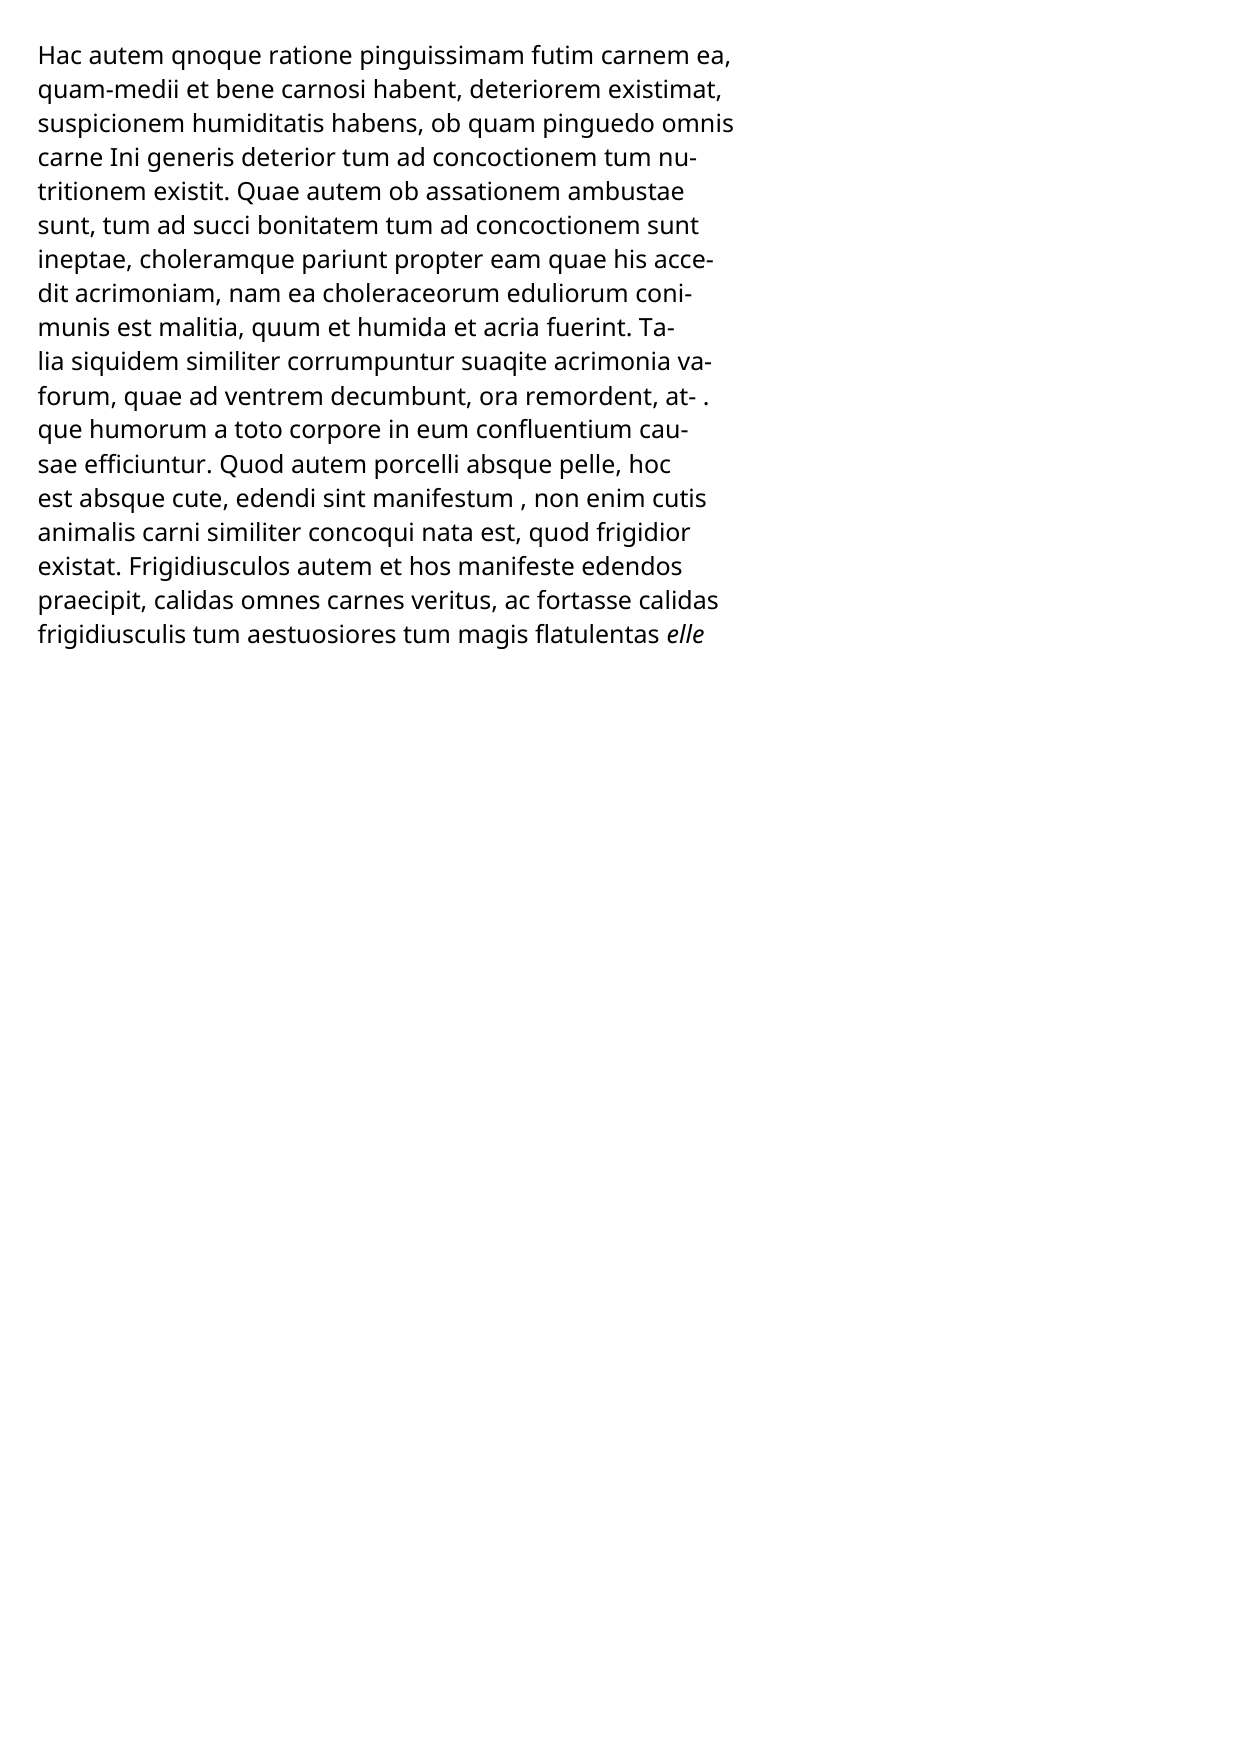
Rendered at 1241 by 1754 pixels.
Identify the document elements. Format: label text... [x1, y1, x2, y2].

text Hac autem qnoque ratione pinguissimam futim carnem ea, quam-medii et bene carnosi habent, deteriorem existimat, suspicionem humiditatis habens, ob quam pinguedo omnis carne Ini generis deterior tum ad concoctionem tum nu- tritionem existit. Quae autem ob assationem ambustae sunt, tum ad succi bonitatem tum ad concoctionem sunt ineptae, choleramque pariunt propter eam quae his acce- dit acrimoniam, nam ea choleraceorum eduliorum coni- munis est malitia, quum et humida et acria fuerint. Ta- lia siquidem similiter corrumpuntur suaqite acrimonia va- forum, quae ad ventrem decumbunt, ora remordent, at- . que humorum a toto corpore in eum confluentium cau- sae efficiuntur. Quod autem porcelli absque pelle, hoc est absque cute, edendi sint manifestum , non enim cutis animalis carni similiter concoqui nata est, quod frigidior existat. Frigidiusculos autem et hos manifeste edendos praecipit, calidas omnes carnes veritus, ac fortasse calidas frigidiusculis tum aestuosiores tum magis flatulentas elle [37, 37, 1203, 651]
